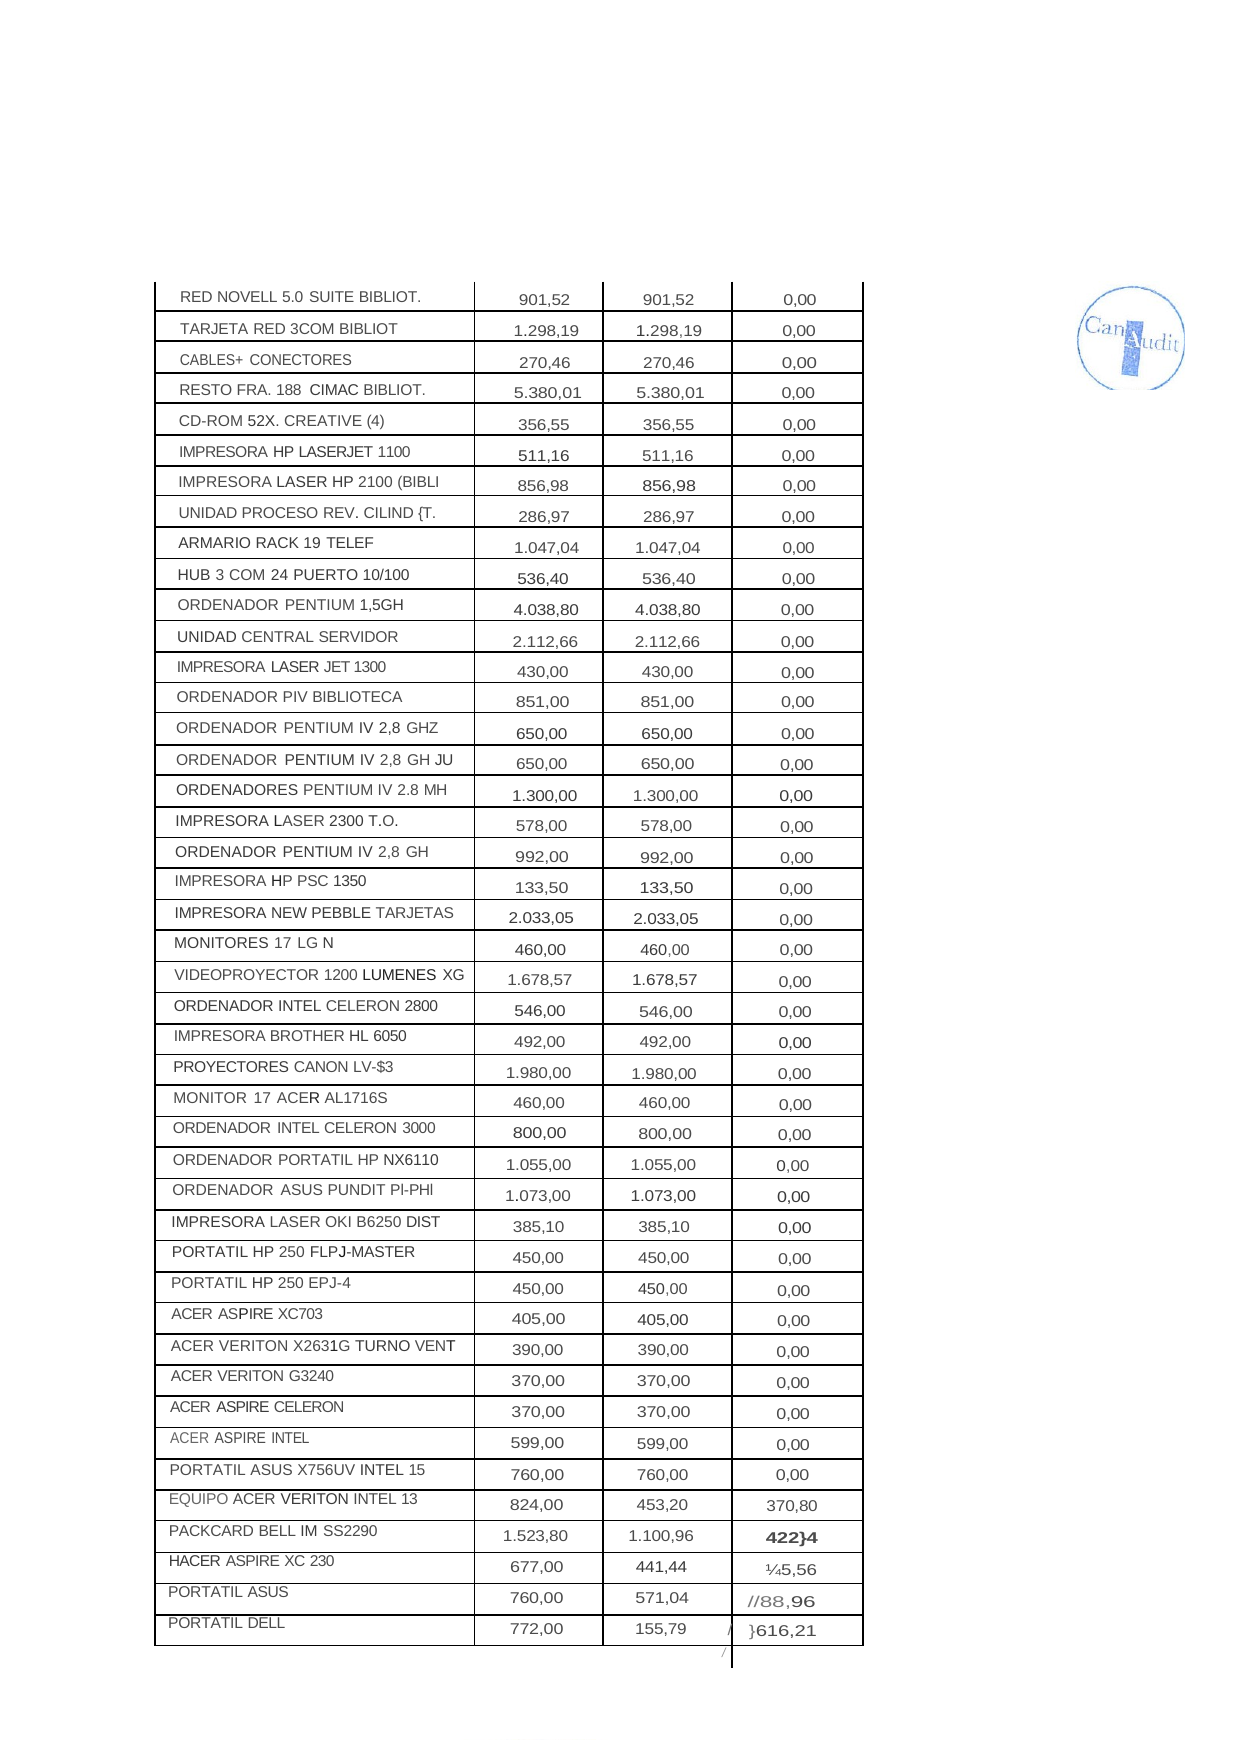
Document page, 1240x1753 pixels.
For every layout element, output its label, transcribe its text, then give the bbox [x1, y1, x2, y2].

table_cell 450,00 [604, 1241, 731, 1271]
table_cell 1.678,57 [475, 962, 602, 991]
table_cell 385,10 [604, 1211, 731, 1240]
table_cell 511,16 [604, 436, 731, 465]
table_cell 0,00 [733, 900, 862, 929]
table_cell 270,46 [604, 342, 731, 372]
table_cell 370,00 [475, 1397, 602, 1427]
table_cell 0,00 [733, 467, 862, 495]
table_cell 1.100,96 [604, 1521, 731, 1552]
table_cell VIDEOPROYECTOR 1200 LUMENES XG [156, 962, 474, 991]
table_cell 390,00 [604, 1335, 731, 1364]
table_cell 851,00 [604, 683, 731, 712]
table_cell 356,55 [475, 404, 602, 434]
table_cell PORTATIL HP 250 FLPJ-MASTER [156, 1241, 474, 1271]
table_cell / [155, 1646, 731, 1668]
table_cell 430,00 [475, 653, 602, 682]
table_cell 405,00 [475, 1303, 602, 1333]
table_cell 0,00 [733, 559, 862, 588]
table_cell TARJETA RED 3COM BIBLIOT [156, 312, 474, 340]
table_cell 851,00 [475, 683, 602, 712]
table_cell 270,46 [475, 342, 602, 372]
table_cell 546,00 [604, 993, 731, 1023]
table_cell MONITORES 17 LG N [156, 931, 474, 961]
table_cell 0,00 [733, 1241, 862, 1271]
table_cell 571,04 [604, 1584, 731, 1614]
table_cell 0,00 [733, 931, 862, 961]
table_cell IMPRESORA LASER 2300 T.O. [156, 808, 474, 837]
table_header RED NOVELL 5.0 SUITE BIBLIOT. [156, 282, 474, 310]
table_cell ACER VERITON G3240 [156, 1366, 474, 1395]
table_cell 405,00 [604, 1303, 731, 1333]
table_cell 1.055,00 [475, 1148, 602, 1178]
table_cell IMPRESORA LASER JET 1300 [156, 653, 474, 682]
table_cell IMPRESORA HP PSC 1350 [156, 869, 474, 899]
table_cell 0,00 [733, 436, 862, 465]
table_cell 492,00 [604, 1025, 731, 1053]
table_cell 460,00 [475, 1086, 602, 1116]
table_cell ORDENADOR PORTATIL HP NX6110 [156, 1148, 474, 1178]
table_cell 0,00 [733, 1025, 862, 1053]
table_cell 2.033,05 [475, 900, 602, 929]
table_cell 1.980,00 [604, 1055, 731, 1084]
table_cell 5.380,01 [475, 374, 602, 402]
table_cell 0,00 [733, 653, 862, 682]
table_cell UNIDAD CENTRAL SERVIDOR [156, 621, 474, 651]
table_cell 450,00 [604, 1273, 731, 1302]
table_cell 5.380,01 [604, 374, 731, 402]
table_cell 760,00 [475, 1584, 602, 1614]
table_cell 1.055,00 [604, 1148, 731, 1178]
table_cell 370,80 [733, 1491, 862, 1519]
table_cell 0,00 [733, 1335, 862, 1364]
table_cell 133,50 [604, 869, 731, 899]
table_cell 0,00 [733, 1366, 862, 1395]
table_cell ACER ASPIRE XC703 [156, 1303, 474, 1333]
table_cell IMPRESORA BROTHER HL 6050 [156, 1025, 474, 1053]
table_header 901,52 [475, 282, 602, 310]
table_cell 2.112,66 [475, 621, 602, 651]
table_cell 430,00 [604, 653, 731, 682]
table_cell 1.298,19 [604, 312, 731, 340]
table_cell 0,00 [733, 1273, 862, 1302]
table_cell 2.033,05 [604, 900, 731, 929]
table_cell 856,98 [475, 467, 602, 495]
table_cell 0,00 [733, 1397, 862, 1427]
table_cell 0,00 [733, 528, 862, 558]
table_cell 370,00 [604, 1366, 731, 1395]
table_header 901,52 [604, 282, 731, 310]
table_cell 760,00 [604, 1460, 731, 1489]
table_cell 133,50 [475, 869, 602, 899]
table_cell 422}4 [733, 1521, 862, 1552]
table_cell 4.038,80 [475, 590, 602, 620]
table_cell 650,00 [475, 713, 602, 744]
table_cell 450,00 [475, 1241, 602, 1271]
table_cell MONITOR 17 ACER AL1716S [156, 1086, 474, 1116]
table_cell 1.047,04 [475, 528, 602, 558]
table_cell 800,00 [475, 1117, 602, 1146]
table_cell ORDENADOR PENTIUM IV 2,8 GHZ [156, 713, 474, 744]
table_cell 772,00 [475, 1616, 602, 1644]
table_cell //88,96 [733, 1584, 862, 1614]
table_cell UNIDAD PROCESO REV. CILIND {T. [156, 496, 474, 526]
table_cell 0,00 [733, 374, 862, 402]
table_cell ¼5,56 [733, 1553, 862, 1582]
table_cell 546,00 [475, 993, 602, 1023]
table_cell 1.523,80 [475, 1521, 602, 1552]
table_cell ORDENADORES PENTIUM IV 2.8 MH [156, 776, 474, 806]
table_cell 1.073,00 [475, 1179, 602, 1209]
table_cell 1.073,00 [604, 1179, 731, 1209]
table_cell 0,00 [733, 838, 862, 867]
table_cell HACER ASPIRE XC 230 [156, 1553, 474, 1582]
table_cell 356,55 [604, 404, 731, 434]
table_cell 1.678,57 [604, 962, 731, 991]
table_cell HUB 3 COM 24 PUERTO 10/100 [156, 559, 474, 588]
table_cell 992,00 [604, 838, 731, 867]
table_cell 800,00 [604, 1117, 731, 1146]
table_cell IMPRESORA LASER HP 2100 (BIBLI [156, 467, 474, 495]
table_cell 0,00 [733, 1303, 862, 1333]
table_cell 453,20 [604, 1491, 731, 1519]
table_cell 1.300,00 [475, 776, 602, 806]
table_cell 578,00 [475, 808, 602, 837]
table_cell 578,00 [604, 808, 731, 837]
table_cell ORDENADOR ASUS PUNDIT Pl-PHl [156, 1179, 474, 1209]
table_cell EQUIPO ACER VERITON INTEL 13 [156, 1491, 474, 1519]
table_cell 0,00 [733, 621, 862, 651]
table_cell CD-ROM 52X. CREATIVE (4) [156, 404, 474, 434]
table_cell 385,10 [475, 1211, 602, 1240]
table_cell ARMARIO RACK 19 TELEF [156, 528, 474, 558]
table_cell 0,00 [733, 1211, 862, 1240]
table_cell 286,97 [475, 496, 602, 526]
table_cell 0,00 [733, 869, 862, 899]
table_cell 0,00 [733, 713, 862, 744]
table_cell 0,00 [733, 1117, 862, 1146]
table_cell 1.047,04 [604, 528, 731, 558]
table_cell 492,00 [475, 1025, 602, 1053]
table_cell ORDENADOR PENTIUM IV 2,8 GH [156, 838, 474, 867]
table_cell 450,00 [475, 1273, 602, 1302]
table_cell ACER ASPIRE CELERON [156, 1397, 474, 1427]
table_cell 1.300,00 [604, 776, 731, 806]
table_cell ORDENADOR PENTIUM IV 2,8 GH JU [156, 746, 474, 774]
table_cell 441,44 [604, 1553, 731, 1582]
table_cell }616,21 [733, 1616, 862, 1644]
table_cell 0,00 [733, 590, 862, 620]
table_cell 0,00 [733, 312, 862, 340]
table_cell 0,00 [733, 342, 862, 372]
table_cell PROYECTORES CANON LV-$3 [156, 1055, 474, 1084]
table_cell ACER VERITON X2631G TURNO VENT [156, 1335, 474, 1364]
table_cell 2.112,66 [604, 621, 731, 651]
table_cell 4.038,80 [604, 590, 731, 620]
table_cell 0,00 [733, 1179, 862, 1209]
table_cell 677,00 [475, 1553, 602, 1582]
table_cell ORDENADOR PENTIUM 1,5GH [156, 590, 474, 620]
table_cell 650,00 [475, 746, 602, 774]
table_cell 460,00 [475, 931, 602, 961]
table_cell 1.298,19 [475, 312, 602, 340]
table_cell 0,00 [733, 808, 862, 837]
table_cell IMPRESORA LASER OKI B6250 DIST [156, 1211, 474, 1240]
table_cell ORDENADOR INTEL CELERON 3000 [156, 1117, 474, 1146]
table_cell 536,40 [475, 559, 602, 588]
table_cell 0,00 [733, 1086, 862, 1116]
table_cell 0,00 [733, 496, 862, 526]
table_cell IMPRESORA NEW PEBBLE TARJETAS [156, 900, 474, 929]
table_cell 650,00 [604, 713, 731, 744]
table_cell 0,00 [733, 404, 862, 434]
table_cell 0,00 [733, 683, 862, 712]
table_cell ORDENADOR PIV BIBLIOTECA [156, 683, 474, 712]
table_cell ACER ASPIRE INTEL [156, 1428, 474, 1458]
table_cell RESTO FRA. 188 CIMAC BIBLIOT. [156, 374, 474, 402]
table_cell 992,00 [475, 838, 602, 867]
table_cell 0,00 [733, 776, 862, 806]
table_cell 599,00 [604, 1428, 731, 1458]
table_cell 824,00 [475, 1491, 602, 1519]
table_cell 0,00 [733, 962, 862, 991]
table_cell 0,00 [733, 1460, 862, 1489]
table_cell 650,00 [604, 746, 731, 774]
table_cell 390,00 [475, 1335, 602, 1364]
table_cell 760,00 [475, 1460, 602, 1489]
table_cell PORTATIL ASUS X756UV INTEL 15 [156, 1460, 474, 1489]
table_cell 370,00 [604, 1397, 731, 1427]
table_cell 536,40 [604, 559, 731, 588]
table_cell 856,98 [604, 467, 731, 495]
table_cell 0,00 [733, 1428, 862, 1458]
table_cell PORTATIL HP 250 EPJ-4 [156, 1273, 474, 1302]
table_cell 599,00 [475, 1428, 602, 1458]
table_cell IMPRESORA HP LASERJET 1100 [156, 436, 474, 465]
table_cell PORTATIL ASUS [156, 1584, 474, 1614]
table_cell 1.980,00 [475, 1055, 602, 1084]
table_header 0,00 [733, 282, 862, 310]
table_cell CABLES+ CONECTORES [156, 342, 474, 372]
table_cell 286,97 [604, 496, 731, 526]
table_cell PACKCARD BELL IM SS2290 [156, 1521, 474, 1552]
table_cell 0,00 [733, 1055, 862, 1084]
table_cell [733, 1646, 863, 1668]
table_cell 460,00 [604, 1086, 731, 1116]
table_cell 0,00 [733, 1148, 862, 1178]
table_cell 511,16 [475, 436, 602, 465]
table_cell 0,00 [733, 746, 862, 774]
table_cell 155,79 / [604, 1616, 731, 1644]
table_cell 370,00 [475, 1366, 602, 1395]
table_cell 0,00 [733, 993, 862, 1023]
table_cell PORTATIL DELL [156, 1616, 474, 1644]
table_cell 460,00 [604, 931, 731, 961]
table_cell ORDENADOR INTEL CELERON 2800 [156, 993, 474, 1023]
